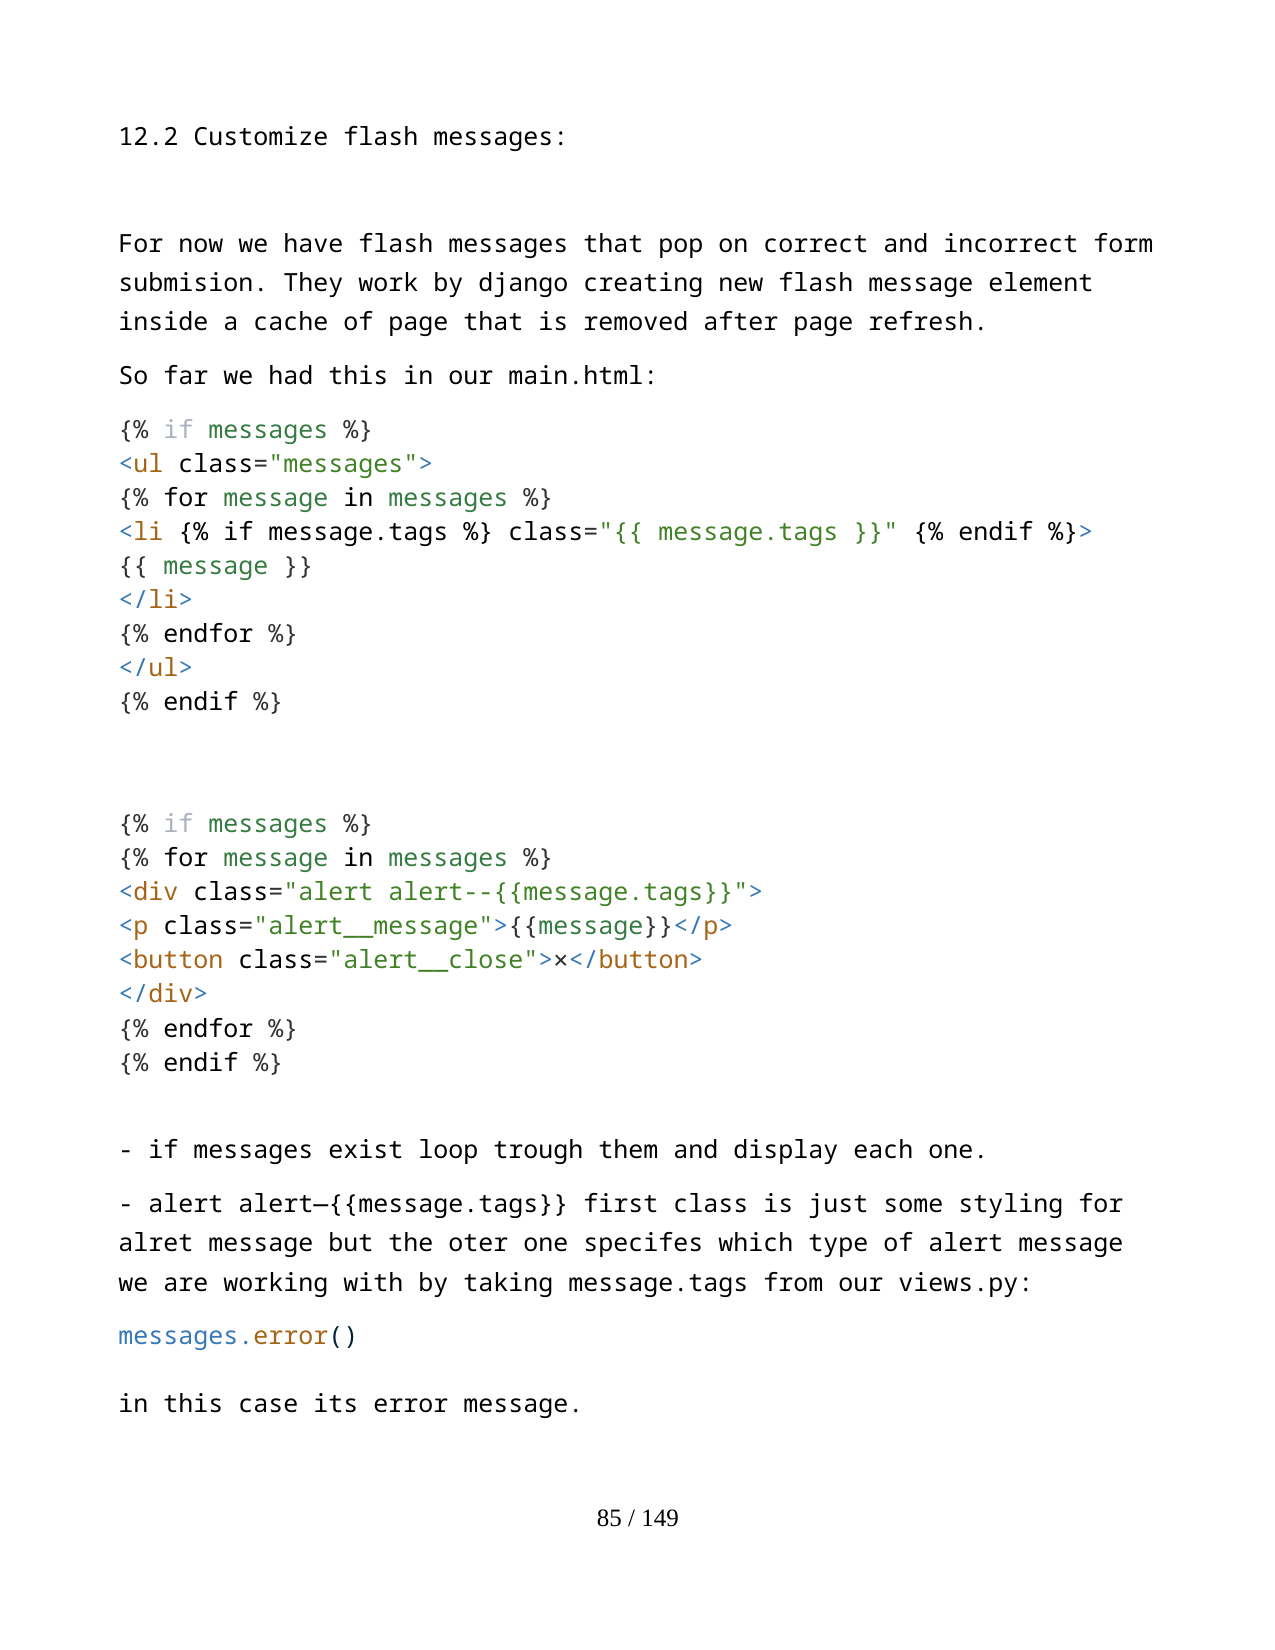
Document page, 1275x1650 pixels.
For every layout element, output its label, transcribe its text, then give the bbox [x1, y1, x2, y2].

text 12.2 Customize flash messages: [118, 118, 1157, 152]
text </div> [118, 976, 1157, 1010]
text <li {% if message.tags %} class="{{ message.tags }}" {% endif %}> [118, 514, 1157, 548]
text {% if messages %} [118, 411, 1157, 446]
text For now we have flash messages that pop on correct and incorrect form submision. They work by django creating new flash message element inside a cache of page that is removed after page refresh. [118, 226, 1157, 338]
text <div class="alert alert--{{message.tags}}"> [118, 874, 1157, 908]
text <button class="alert__close">⨯</button> [118, 942, 1157, 976]
text </li> [118, 582, 1157, 616]
text {% endif %} [118, 684, 1157, 718]
text - alert alert—{{message.tags}} first class is just some styling for alret message but the oter one specifes which type of alert message we are working with by taking message.tags from our views.py: [118, 1186, 1157, 1298]
text {% if messages %} [118, 806, 1157, 840]
text </ul> [118, 650, 1157, 684]
text So far we had this in our main.html: [118, 358, 1157, 392]
text <p class="alert__message">{{message}}</p> [118, 908, 1157, 942]
text - if messages exist loop trough them and display each one. [118, 1132, 1157, 1166]
text {% for message in messages %} [118, 840, 1157, 874]
text {{ message }} [118, 548, 1157, 582]
text {% endfor %} [118, 616, 1157, 650]
text {% endif %} [118, 1044, 1157, 1078]
text {% for message in messages %} [118, 479, 1157, 514]
text messages.error() [118, 1318, 1157, 1352]
text <ul class="messages"> [118, 446, 1157, 479]
text {% endfor %} [118, 1010, 1157, 1044]
text in this case its error message. [118, 1386, 1157, 1420]
